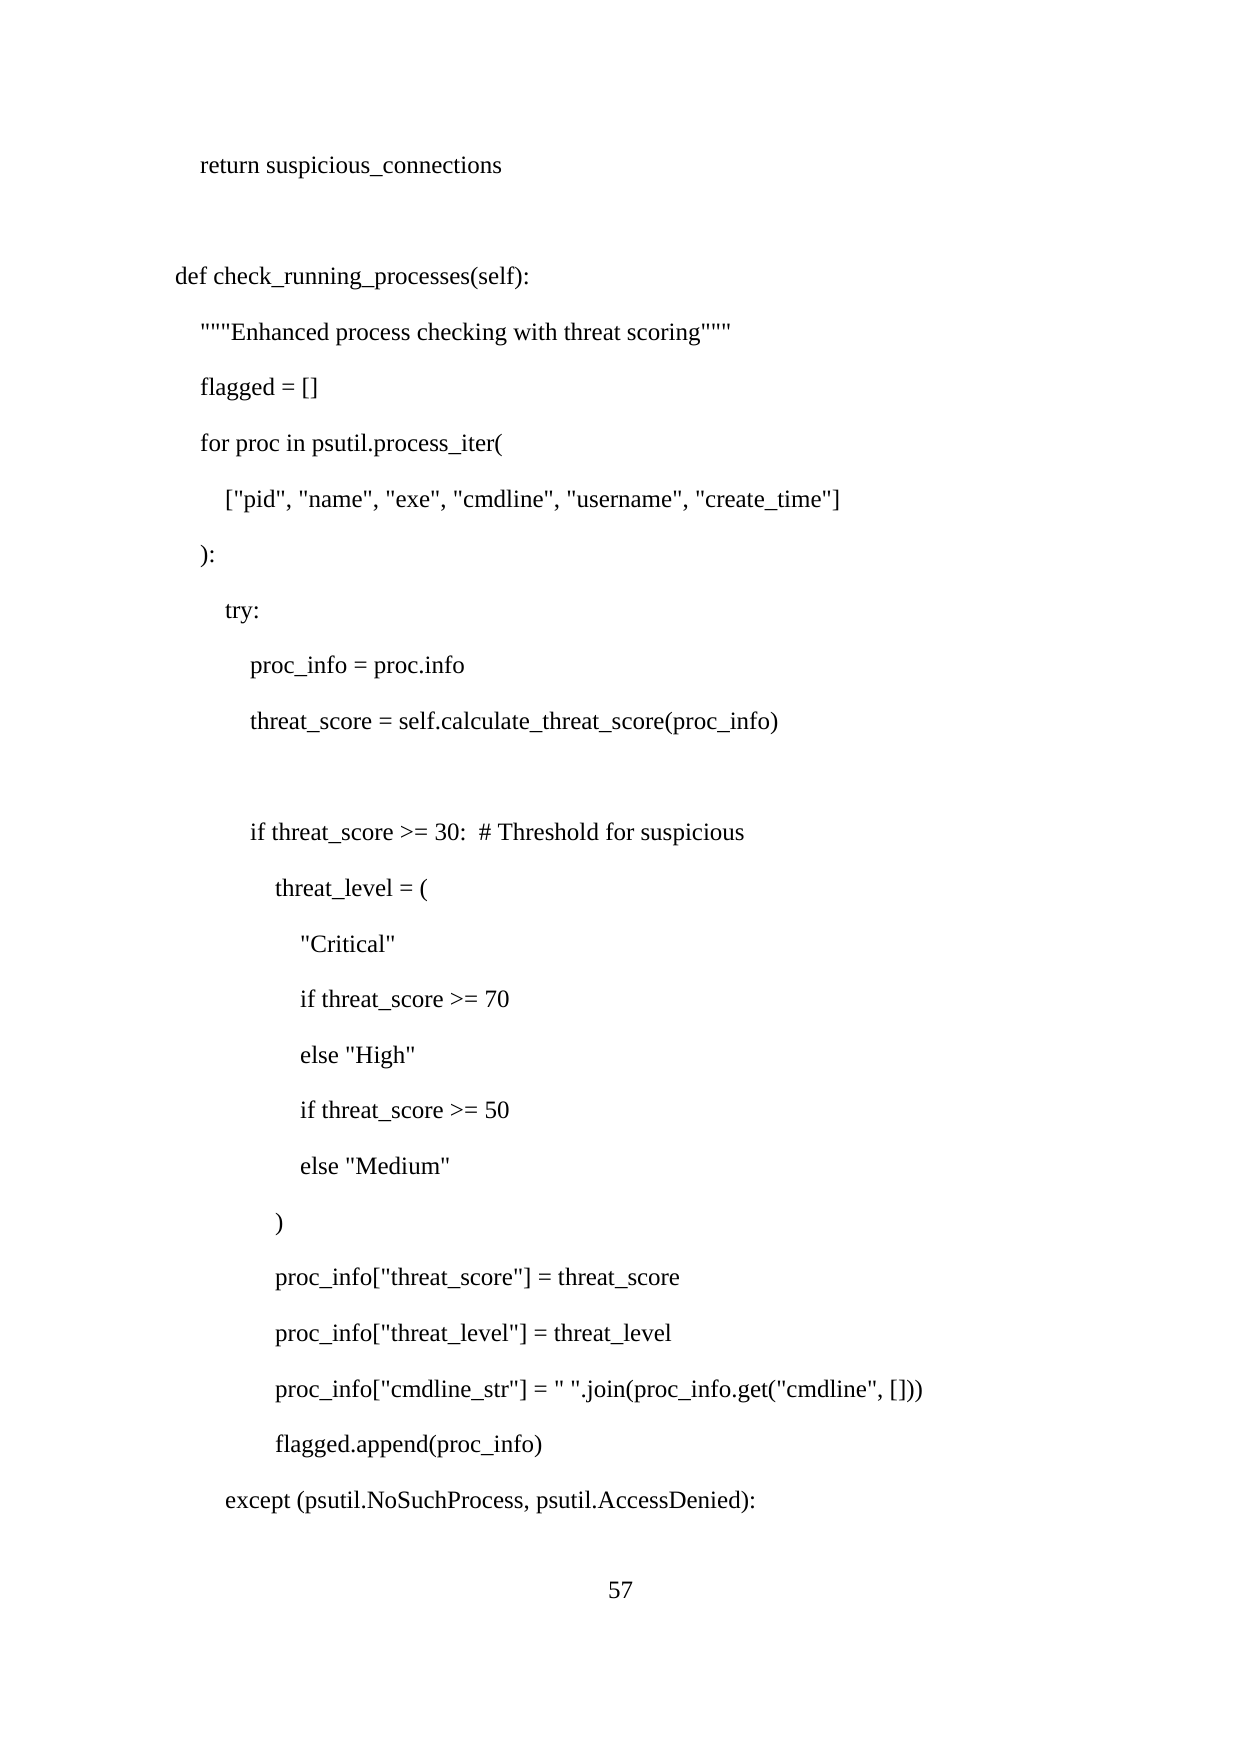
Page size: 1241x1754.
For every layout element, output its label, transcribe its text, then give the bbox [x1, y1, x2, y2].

text flagged.append(proc_info) [150, 1429, 1091, 1458]
text ) [150, 1207, 1091, 1236]
text for proc in psutil.process_iter( [150, 428, 1091, 457]
text ["pid", "name", "exe", "cmdline", "username", "create_time"] [150, 484, 1091, 512]
text if threat_score >= 30: # Threshold for suspicious [150, 817, 1091, 846]
text if threat_score >= 70 [150, 984, 1091, 1013]
text flagged = [] [150, 372, 1091, 401]
text ): [150, 539, 1091, 568]
text def check_running_processes(self): [150, 261, 1091, 290]
text else "High" [150, 1040, 1091, 1069]
text proc_info["threat_level"] = threat_level [150, 1318, 1091, 1347]
text proc_info["cmdline_str"] = " ".join(proc_info.get("cmdline", [])) [150, 1374, 1091, 1402]
text return suspicious_connections [150, 150, 1091, 179]
text if threat_score >= 50 [150, 1096, 1091, 1124]
text proc_info["threat_score"] = threat_score [150, 1262, 1091, 1291]
text try: [150, 595, 1091, 624]
text proc_info = proc.info [150, 651, 1091, 679]
text threat_level = ( [150, 873, 1091, 902]
text "Critical" [150, 929, 1091, 957]
text """Enhanced process checking with threat scoring""" [150, 317, 1091, 346]
text else "Medium" [150, 1151, 1091, 1180]
text threat_score = self.calculate_threat_score(proc_info) [150, 706, 1091, 735]
text except (psutil.NoSuchProcess, psutil.AccessDenied): [150, 1485, 1091, 1514]
